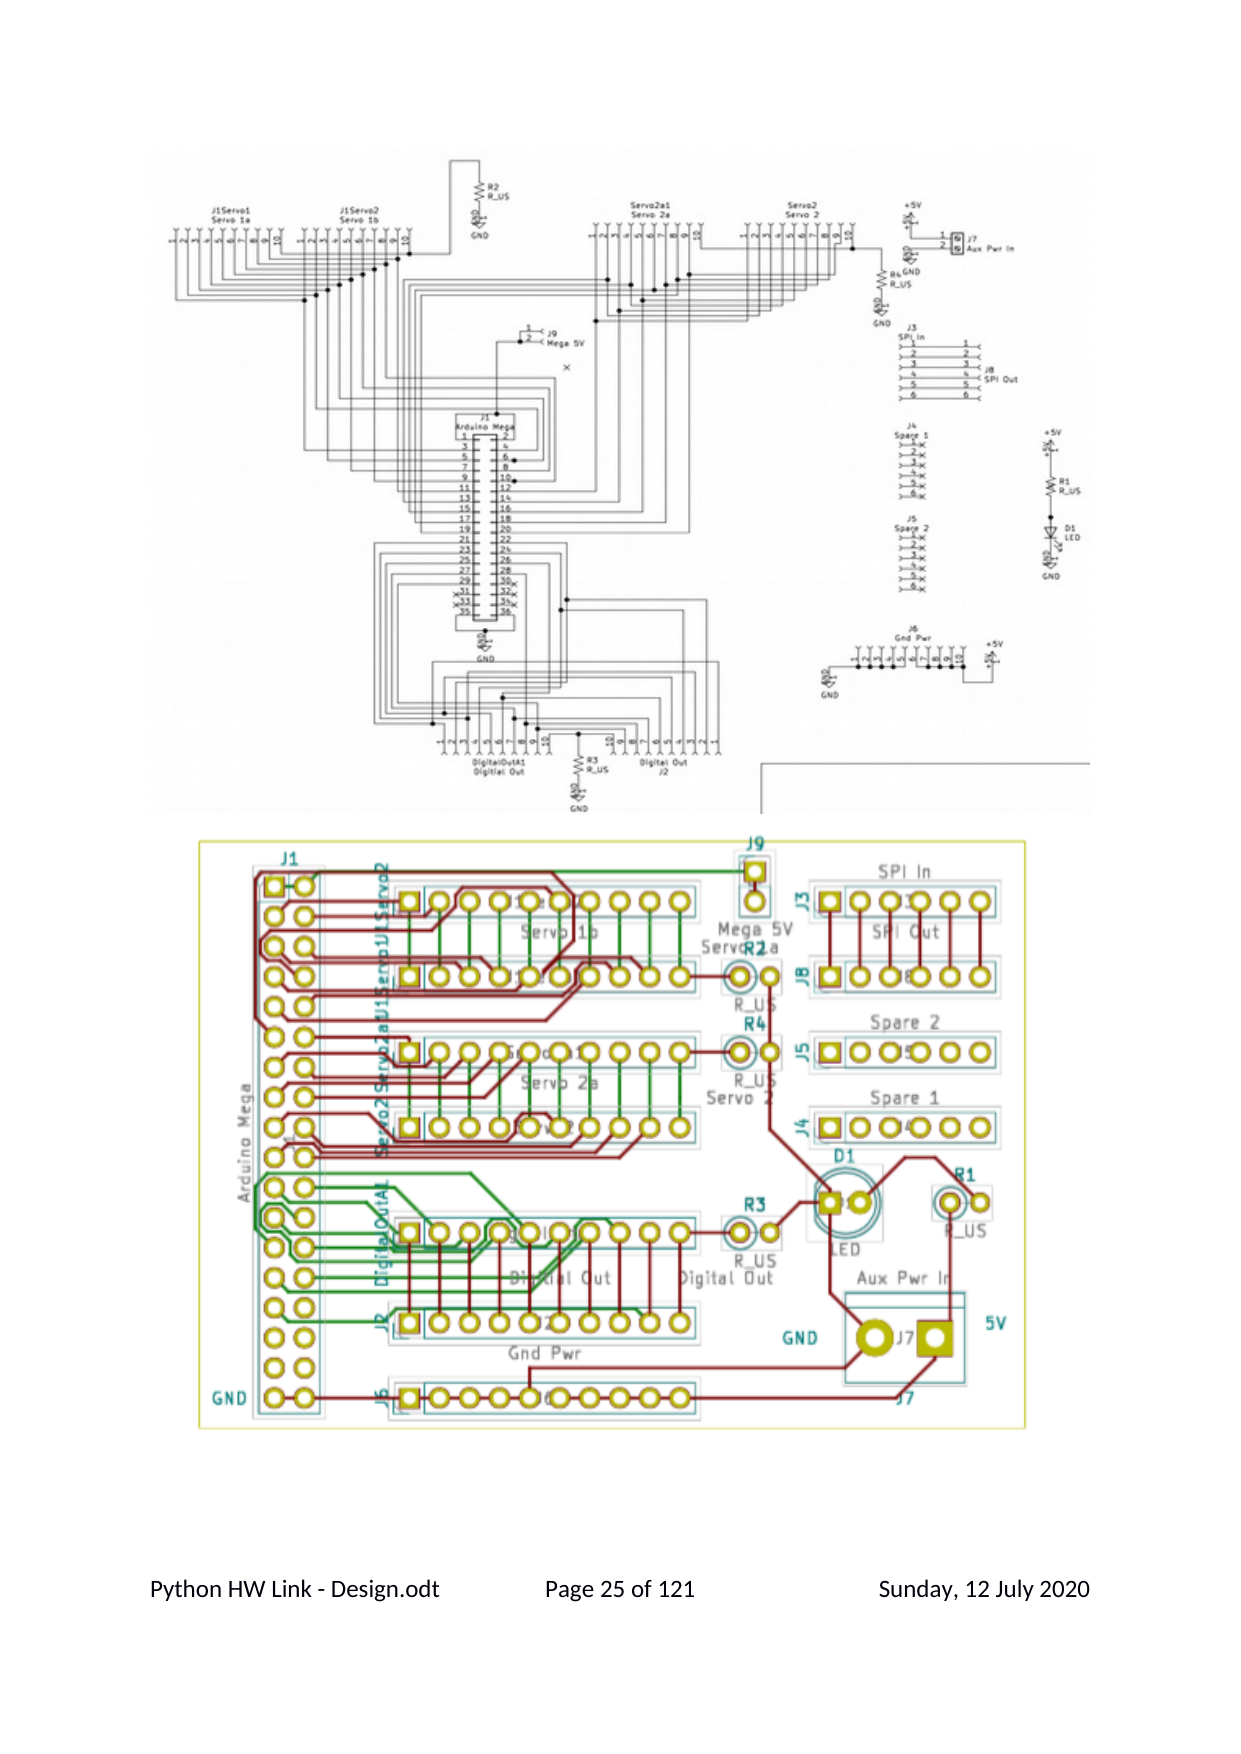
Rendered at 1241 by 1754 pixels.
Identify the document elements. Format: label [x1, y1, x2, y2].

picture [150, 150, 1091, 1479]
